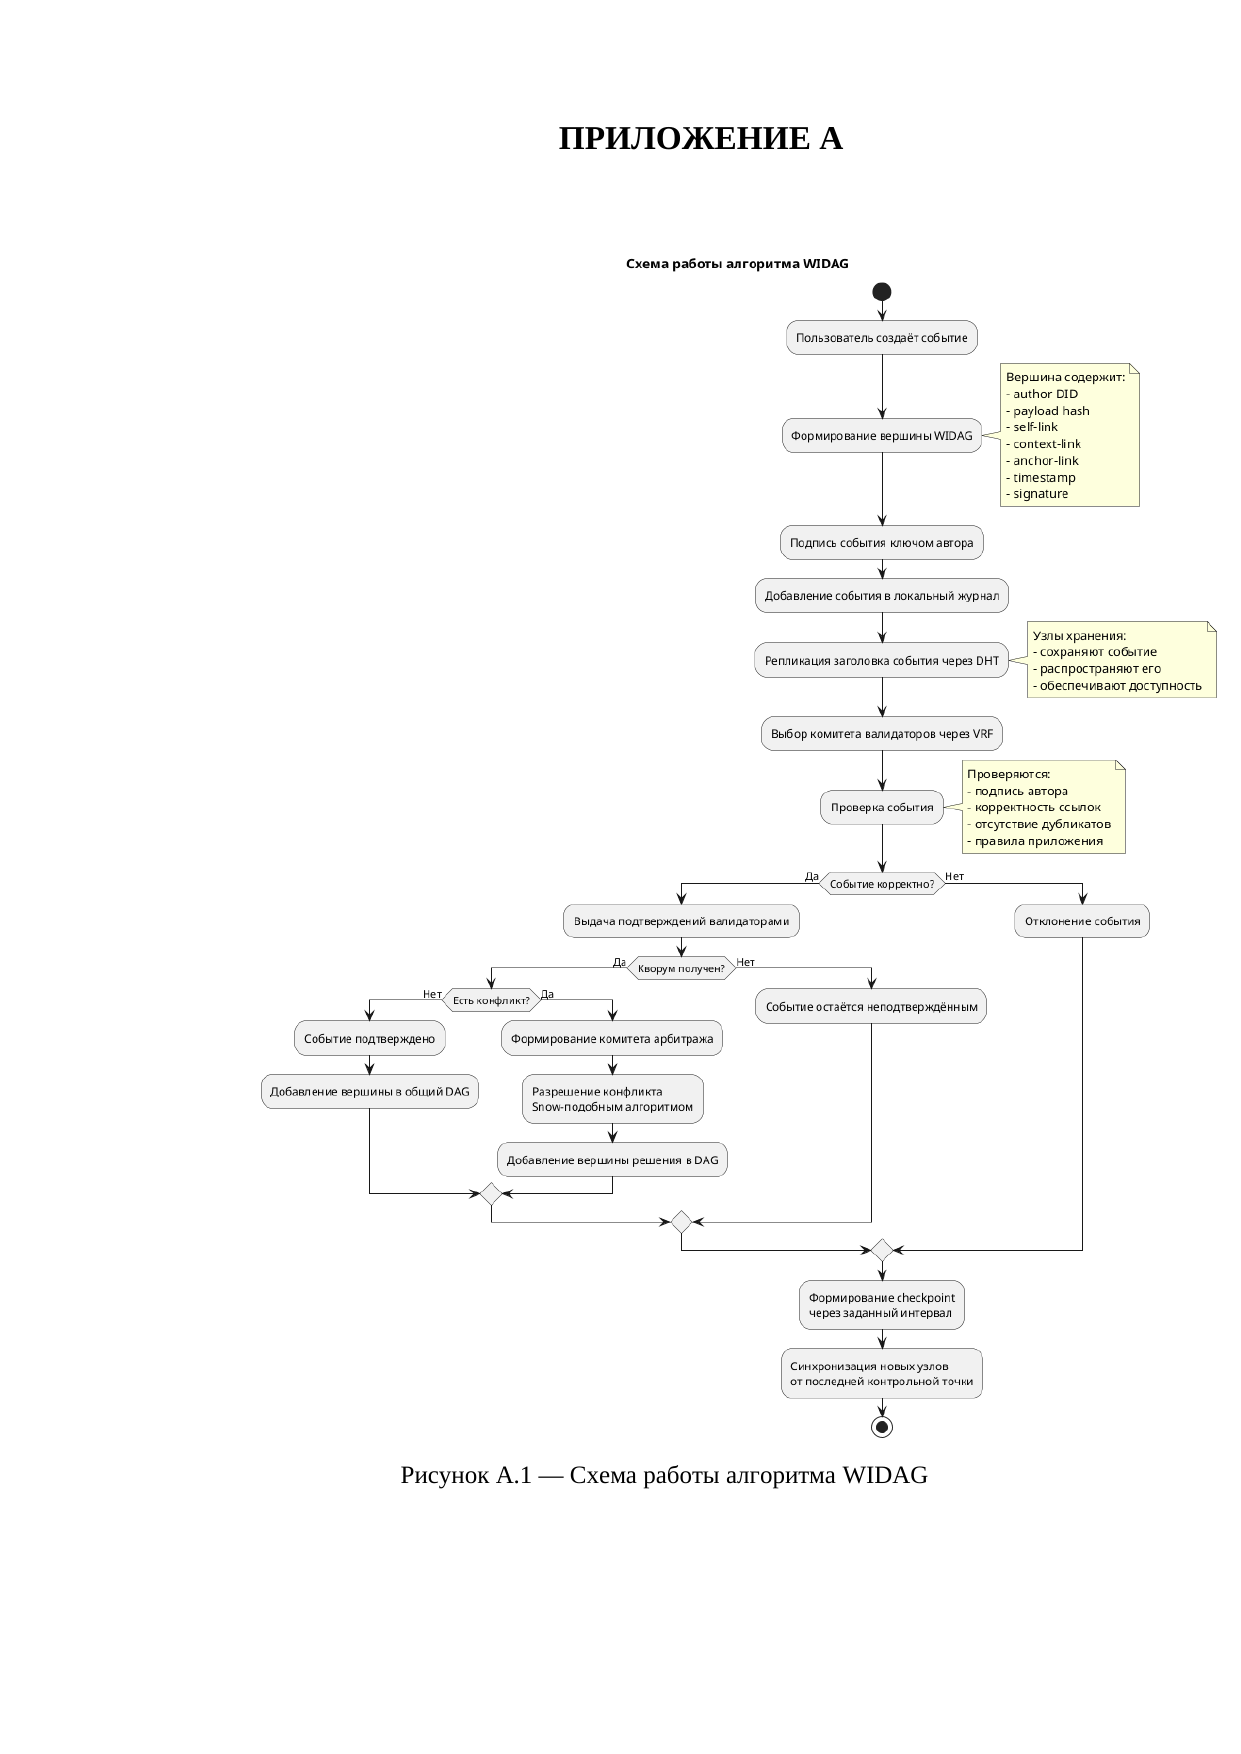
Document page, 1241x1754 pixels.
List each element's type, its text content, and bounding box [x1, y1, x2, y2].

picture [250, 235, 1225, 1446]
text ПРИЛОЖЕНИЕ А [177, 118, 1152, 156]
text Рисунок А.1 — Схема работы алгоритма WIDAG [177, 1446, 1152, 1489]
